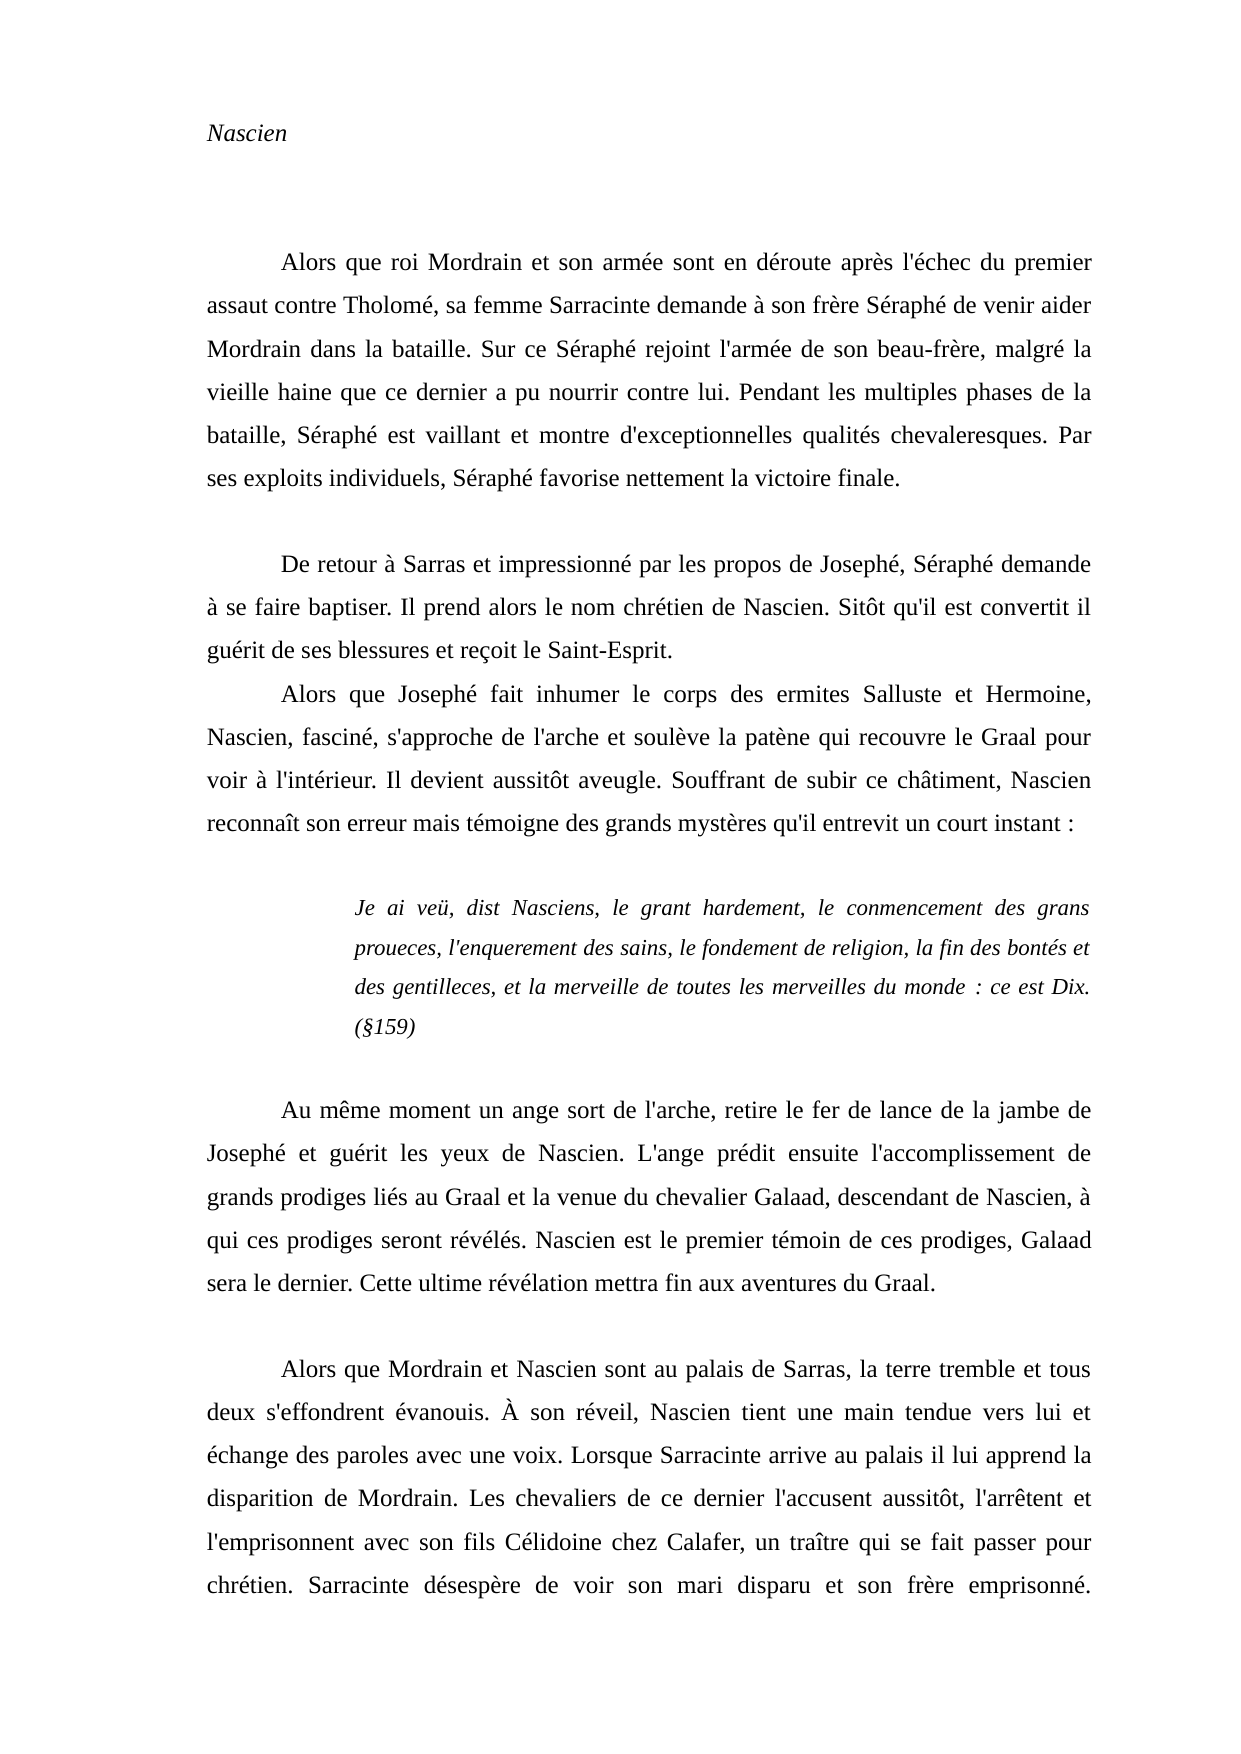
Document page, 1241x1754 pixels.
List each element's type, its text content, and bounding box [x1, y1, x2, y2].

text Alors que Josephé fait inhumer le corps des ermites Salluste et Hermoine, Nascien, fasciné, s'approche de l'arche et soulève la patène qui recouvre le Graal pour voir à l'intérieur. Il devient aussitôt aveugle. Souffrant de subir ce châtiment, Nascien reconnaît son erreur mais témoigne des grands mystères qu'il entrevit un court instant : [207, 679, 1093, 837]
text Je ai veü, dist Nasciens, le grant hardement, le conmencement des grans proueces, l'enquerement des sains, le fondement de religion, la fin des bontés et des gentilleces, et la merveille de toutes les merveilles du monde : ce est Dix. (§159) [354, 894, 1093, 1039]
text Alors que Mordrain et Nascien sont au palais de Sarras, la terre tremble et tous deux s'effondrent évanouis. À son réveil, Nascien tient une main tendue vers lui et échange des paroles avec une voix. Lorsque Sarracinte arrive au palais il lui apprend la disparition de Mordrain. Les chevaliers de ce dernier l'accusent aussitôt, l'arrêtent et l'emprisonnent avec son fils Célidoine chez Calafer, un traître qui se fait passer pour chrétien. Sarracinte désespère de voir son mari disparu et son frère emprisonné. [207, 1354, 1093, 1598]
text Alors que roi Mordrain et son armée sont en déroute après l'échec du premier assaut contre Tholomé, sa femme Sarracinte demande à son frère Séraphé de venir aider Mordrain dans la bataille. Sur ce Séraphé rejoint l'armée de son beau-frère, malgré la vieille haine que ce dernier a pu nourrir contre lui. Pendant les multiples phases de la bataille, Séraphé est vaillant et montre d'exceptionnelles qualités chevaleresques. Par ses exploits individuels, Séraphé favorise nettement la victoire finale. [207, 247, 1093, 492]
text De retour à Sarras et impressionné par les propos de Josephé, Séraphé demande à se faire baptiser. Il prend alors le nom chrétien de Nascien. Sitôt qu'il est convertit il guérit de ses blessures et reçoit le Saint-Esprit. [207, 549, 1093, 664]
text Nascien [207, 118, 1093, 147]
text Au même moment un ange sort de l'arche, retire le fer de lance de la jambe de Josephé et guérit les yeux de Nascien. L'ange prédit ensuite l'accomplissement de grands prodiges liés au Graal et la venue du chevalier Galaad, descendant de Nascien, à qui ces prodiges seront révélés. Nascien est le premier témoin de ces prodiges, Galaad sera le dernier. Cette ultime révélation mettra fin aux aventures du Graal. [207, 1095, 1093, 1297]
